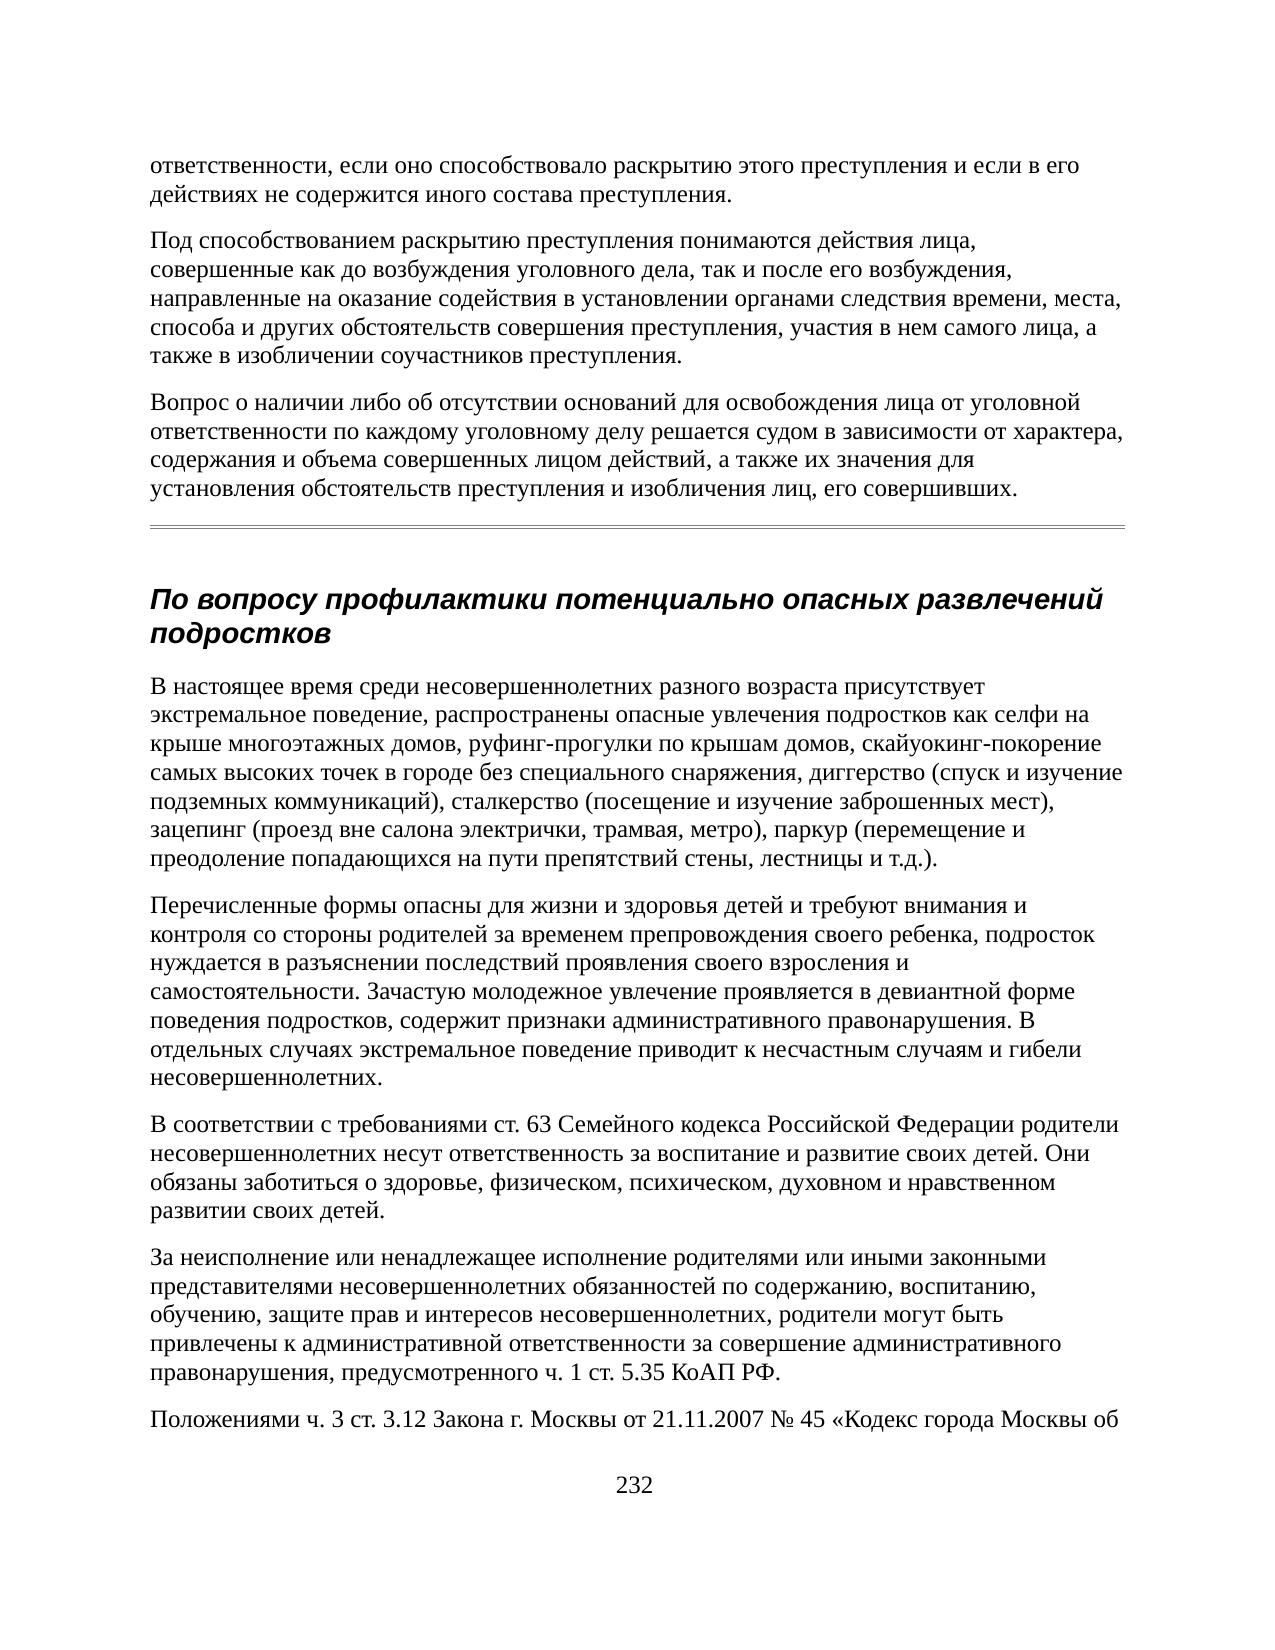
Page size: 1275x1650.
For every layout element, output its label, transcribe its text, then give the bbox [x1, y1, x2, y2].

text Вопрос о наличии либо об отсутствии оснований для освобождения лица от уголовной ответственности по каждому уголовному делу решается судом в зависимости от характера, содержания и объема совершенных лицом действий, а также их значения для установления обстоятельств преступления и изобличения лиц, его совершивших. [150, 387, 1125, 502]
text За неисполнение или ненадлежащее исполнение родителями или иными законными представителями несовершеннолетних обязанностей по содержанию, воспитанию, обучению, защите прав и интересов несовершеннолетних, родители могут быть привлечены к административной ответственности за совершение административного правонарушения, предусмотренного ч. 1 ст. 5.35 КоАП РФ. [150, 1242, 1125, 1386]
text Перечисленные формы опасны для жизни и здоровья детей и требуют внимания и контроля со стороны родителей за временем препровождения своего ребенка, подросток нуждается в разъяснении последствий проявления своего взросления и самостоятельности. Зачастую молодежное увлечение проявляется в девиантной форме поведения подростков, содержит признаки административного правонарушения. В отдельных случаях экстремальное поведение приводит к несчастным случаям и гибели несовершеннолетних. [150, 890, 1125, 1091]
text В настоящее время среди несовершеннолетних разного возраста присутствует экстремальное поведение, распространены опасные увлечения подростков как селфи на крыше многоэтажных домов, руфинг-прогулки по крышам домов, скайуокинг-покорение самых высоких точек в городе без специального снаряжения, диггерство (спуск и изучение подземных коммуникаций), сталкерство (посещение и изучение заброшенных мест), зацепинг (проезд вне салона электрички, трамвая, метро), паркур (перемещение и преодоление попадающихся на пути препятствий стены, лестницы и т.д.). [150, 671, 1125, 872]
text ответственности, если оно способствовало раскрытию этого преступления и если в его действиях не содержится иного состава преступления. [150, 150, 1125, 207]
text Положениями ч. 3 ст. 3.12 Закона г. Москвы от 21.11.2007 № 45 «Кодекс города Москвы об [150, 1404, 1125, 1432]
text В соответствии с требованиями ст. 63 Семейного кодекса Российской Федерации родители несовершеннолетних несут ответственность за воспитание и развитие своих детей. Они обязаны заботиться о здоровье, физическом, психическом, духовном и нравственном развитии своих детей. [150, 1109, 1125, 1224]
text Под способствованием раскрытию преступления понимаются действия лица, совершенные как до возбуждения уголовного дела, так и после его возбуждения, направленные на оказание содействия в установлении органами следствия времени, места, способа и других обстоятельств совершения преступления, участия в нем самого лица, а также в изобличении соучастников преступления. [150, 225, 1125, 369]
subtitle По вопросу профилактики потенциально опасных развлечений подростков [150, 582, 1125, 649]
